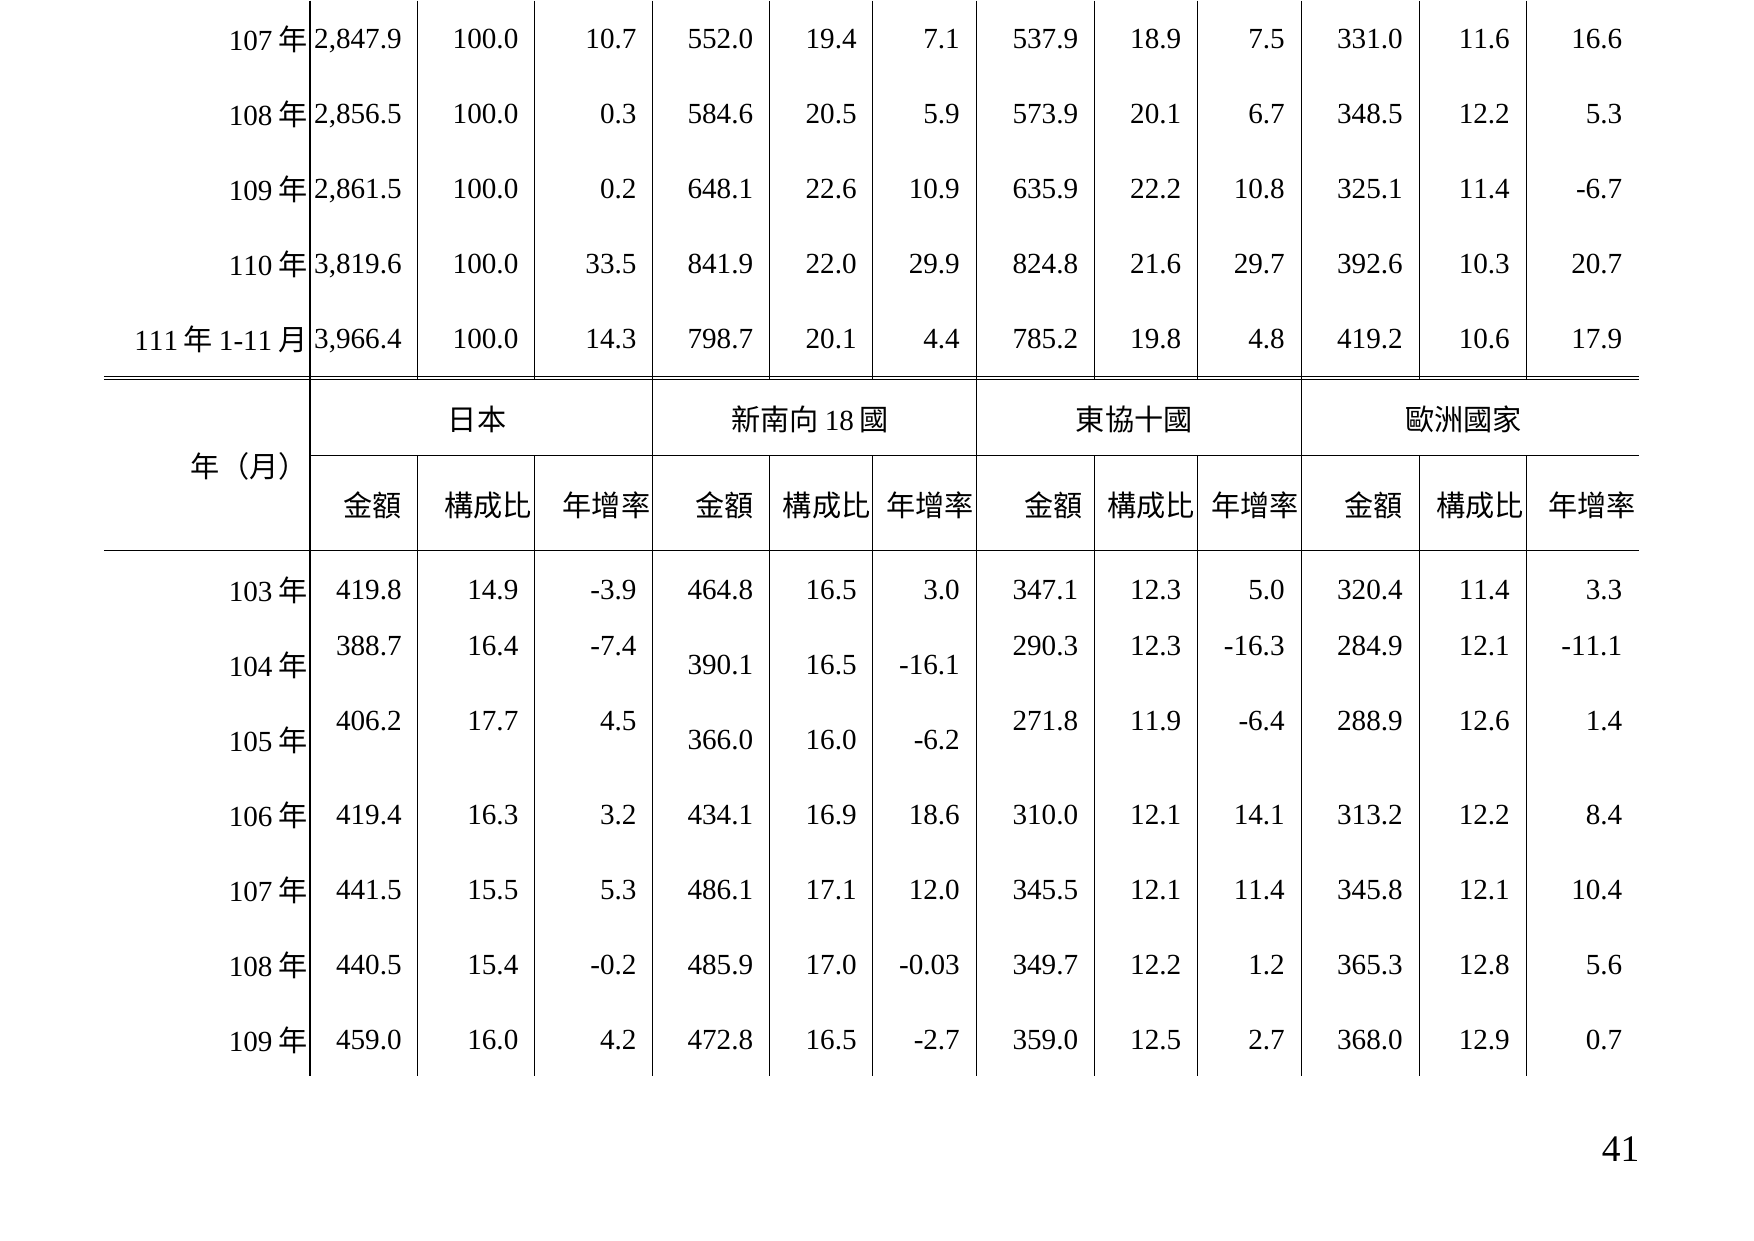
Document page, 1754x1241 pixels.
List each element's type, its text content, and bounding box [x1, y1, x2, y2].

table_cell 金額 [653, 456, 769, 550]
table_cell 12.1 [1420, 626, 1526, 701]
table_cell 5.9 [873, 76, 976, 151]
table_cell 10.6 [1420, 301, 1526, 376]
table_cell 290.3 [977, 626, 1094, 701]
table_cell 15.5 [418, 851, 534, 926]
table_cell 12.0 [873, 851, 976, 926]
table_cell 584.6 [653, 76, 769, 151]
table_cell 348.5 [1302, 76, 1419, 151]
table_cell 12.8 [1420, 926, 1526, 1001]
table_cell 16.3 [418, 776, 534, 851]
table_cell -7.4 [535, 626, 652, 701]
table_cell 5.0 [1198, 551, 1301, 626]
table_cell 19.8 [1095, 301, 1197, 376]
table_cell 21.6 [1095, 226, 1197, 301]
table_cell 284.9 [1302, 626, 1419, 701]
table_cell 5.6 [1527, 926, 1638, 1001]
table_cell 459.0 [311, 1001, 417, 1076]
table_cell 14.1 [1198, 776, 1301, 851]
table_cell 16.5 [770, 626, 872, 701]
table_cell 金額 [1302, 456, 1419, 550]
table_cell 歐洲國家 [1302, 380, 1638, 455]
table_cell 537.9 [977, 1, 1094, 76]
table_cell 12.5 [1095, 1001, 1197, 1076]
table_cell -0.2 [535, 926, 652, 1001]
table_cell 103年 [104, 551, 309, 626]
table_cell 11.4 [1420, 151, 1526, 226]
table_cell 325.1 [1302, 151, 1419, 226]
table_cell 12.2 [1420, 76, 1526, 151]
table_cell 552.0 [653, 1, 769, 76]
table_cell 金額 [977, 456, 1094, 550]
table_cell 11.4 [1198, 851, 1301, 926]
table_cell 7.5 [1198, 1, 1301, 76]
table_cell 107年 [104, 851, 309, 926]
table_cell 33.5 [535, 226, 652, 301]
table_cell 486.1 [653, 851, 769, 926]
table_cell 485.9 [653, 926, 769, 1001]
table_cell 440.5 [311, 926, 417, 1001]
table_cell 2.7 [1198, 1001, 1301, 1076]
table_cell 100.0 [418, 151, 534, 226]
table_cell 464.8 [653, 551, 769, 626]
table_cell 20.7 [1527, 226, 1638, 301]
table_cell 441.5 [311, 851, 417, 926]
table_cell 390.1 [653, 626, 769, 701]
table_cell 573.9 [977, 76, 1094, 151]
table_cell 17.9 [1527, 301, 1638, 376]
table_cell 0.3 [535, 76, 652, 151]
table_cell 4.5 [535, 701, 652, 776]
table_cell 東協十國 [977, 380, 1301, 455]
table_cell 107年 [104, 1, 309, 76]
table_cell 841.9 [653, 226, 769, 301]
table_cell 構成比 [1420, 456, 1526, 550]
table_cell 19.4 [770, 1, 872, 76]
table_cell 0.2 [535, 151, 652, 226]
table_cell 10.4 [1527, 851, 1638, 926]
table_cell 635.9 [977, 151, 1094, 226]
table_cell 22.0 [770, 226, 872, 301]
table_cell 16.5 [770, 551, 872, 626]
table_cell 392.6 [1302, 226, 1419, 301]
table_cell 331.0 [1302, 1, 1419, 76]
table_cell 359.0 [977, 1001, 1094, 1076]
table_cell 3,966.4 [311, 301, 417, 376]
table_cell 3,819.6 [311, 226, 417, 301]
table_cell 7.1 [873, 1, 976, 76]
table_cell 100.0 [418, 301, 534, 376]
table_cell 2,856.5 [311, 76, 417, 151]
table_cell 日本 [311, 380, 652, 455]
table_cell 22.6 [770, 151, 872, 226]
table_cell 288.9 [1302, 701, 1419, 776]
table_cell 0.7 [1527, 1001, 1638, 1076]
table_cell 419.2 [1302, 301, 1419, 376]
table_cell 798.7 [653, 301, 769, 376]
table_cell 12.1 [1095, 851, 1197, 926]
table_cell 20.1 [1095, 76, 1197, 151]
table_cell 313.2 [1302, 776, 1419, 851]
table_cell 12.2 [1420, 776, 1526, 851]
table_cell 2,861.5 [311, 151, 417, 226]
table_cell 年增率 [1198, 456, 1301, 550]
table_cell 17.1 [770, 851, 872, 926]
table_cell 111年1-11月 [104, 301, 309, 376]
table_cell 29.9 [873, 226, 976, 301]
table_cell 648.1 [653, 151, 769, 226]
table_cell 4.4 [873, 301, 976, 376]
table_cell 110年 [104, 226, 309, 301]
table_cell 472.8 [653, 1001, 769, 1076]
table_cell 3.2 [535, 776, 652, 851]
table_cell 16.6 [1527, 1, 1638, 76]
table_cell 20.1 [770, 301, 872, 376]
table_cell -11.1 [1527, 626, 1638, 701]
table_cell 419.4 [311, 776, 417, 851]
table_cell 310.0 [977, 776, 1094, 851]
table_cell 金額 [311, 456, 417, 550]
table_cell 新南向18國 [653, 380, 976, 455]
table_cell 434.1 [653, 776, 769, 851]
table_cell 365.3 [1302, 926, 1419, 1001]
table_cell 4.8 [1198, 301, 1301, 376]
table_cell 347.1 [977, 551, 1094, 626]
table_cell 17.0 [770, 926, 872, 1001]
table_cell 824.8 [977, 226, 1094, 301]
table_cell -6.7 [1527, 151, 1638, 226]
table_cell 345.8 [1302, 851, 1419, 926]
table_cell 10.9 [873, 151, 976, 226]
table_cell 3.3 [1527, 551, 1638, 626]
table_cell 105年 [104, 701, 309, 776]
table_cell 109年 [104, 151, 309, 226]
table_cell 8.4 [1527, 776, 1638, 851]
table_cell 11.9 [1095, 701, 1197, 776]
table_cell 構成比 [418, 456, 534, 550]
table_cell 16.4 [418, 626, 534, 701]
table_cell 100.0 [418, 1, 534, 76]
table_cell 年增率 [873, 456, 976, 550]
table_cell -6.4 [1198, 701, 1301, 776]
table_cell -2.7 [873, 1001, 976, 1076]
table_cell 271.8 [977, 701, 1094, 776]
table_cell 16.9 [770, 776, 872, 851]
table_cell -3.9 [535, 551, 652, 626]
table_cell 366.0 [653, 701, 769, 776]
table_cell 構成比 [1095, 456, 1197, 550]
table_cell 6.7 [1198, 76, 1301, 151]
table_cell 20.5 [770, 76, 872, 151]
table_cell 14.3 [535, 301, 652, 376]
table_cell 3.0 [873, 551, 976, 626]
table_cell 12.6 [1420, 701, 1526, 776]
table_cell 29.7 [1198, 226, 1301, 301]
table_cell -16.3 [1198, 626, 1301, 701]
table_cell 構成比 [770, 456, 872, 550]
table_cell -6.2 [873, 701, 976, 776]
table_cell 22.2 [1095, 151, 1197, 226]
table_cell 12.3 [1095, 551, 1197, 626]
table_cell 104年 [104, 626, 309, 701]
table_cell 12.2 [1095, 926, 1197, 1001]
table_cell 1.2 [1198, 926, 1301, 1001]
table_cell 1.4 [1527, 701, 1638, 776]
table_cell 785.2 [977, 301, 1094, 376]
table_cell 12.3 [1095, 626, 1197, 701]
table_cell 12.9 [1420, 1001, 1526, 1076]
table_cell 100.0 [418, 226, 534, 301]
table_cell 18.9 [1095, 1, 1197, 76]
table_cell 345.5 [977, 851, 1094, 926]
table_cell 10.8 [1198, 151, 1301, 226]
table_cell 419.8 [311, 551, 417, 626]
table_cell 388.7 [311, 626, 417, 701]
table_cell 11.4 [1420, 551, 1526, 626]
table_cell 16.5 [770, 1001, 872, 1076]
table_cell 17.7 [418, 701, 534, 776]
table_cell 10.7 [535, 1, 652, 76]
table_cell 2,847.9 [311, 1, 417, 76]
table_cell 12.1 [1420, 851, 1526, 926]
table_cell 406.2 [311, 701, 417, 776]
table_cell 12.1 [1095, 776, 1197, 851]
table_cell 年增率 [535, 456, 652, 550]
table_cell 11.6 [1420, 1, 1526, 76]
table_cell -0.03 [873, 926, 976, 1001]
table_cell 年（月） [104, 380, 309, 550]
table_cell 年增率 [1527, 456, 1638, 550]
table_cell 15.4 [418, 926, 534, 1001]
table_cell 108年 [104, 926, 309, 1001]
table_cell 5.3 [1527, 76, 1638, 151]
table_cell 5.3 [535, 851, 652, 926]
table_cell 16.0 [770, 701, 872, 776]
table_cell 14.9 [418, 551, 534, 626]
table_cell 106年 [104, 776, 309, 851]
table_cell 368.0 [1302, 1001, 1419, 1076]
table_cell 109年 [104, 1001, 309, 1076]
table_cell 100.0 [418, 76, 534, 151]
table_cell 10.3 [1420, 226, 1526, 301]
table_cell 4.2 [535, 1001, 652, 1076]
table_cell 108年 [104, 76, 309, 151]
table_cell 349.7 [977, 926, 1094, 1001]
table_cell -16.1 [873, 626, 976, 701]
table_cell 320.4 [1302, 551, 1419, 626]
table_cell 16.0 [418, 1001, 534, 1076]
table_cell 18.6 [873, 776, 976, 851]
